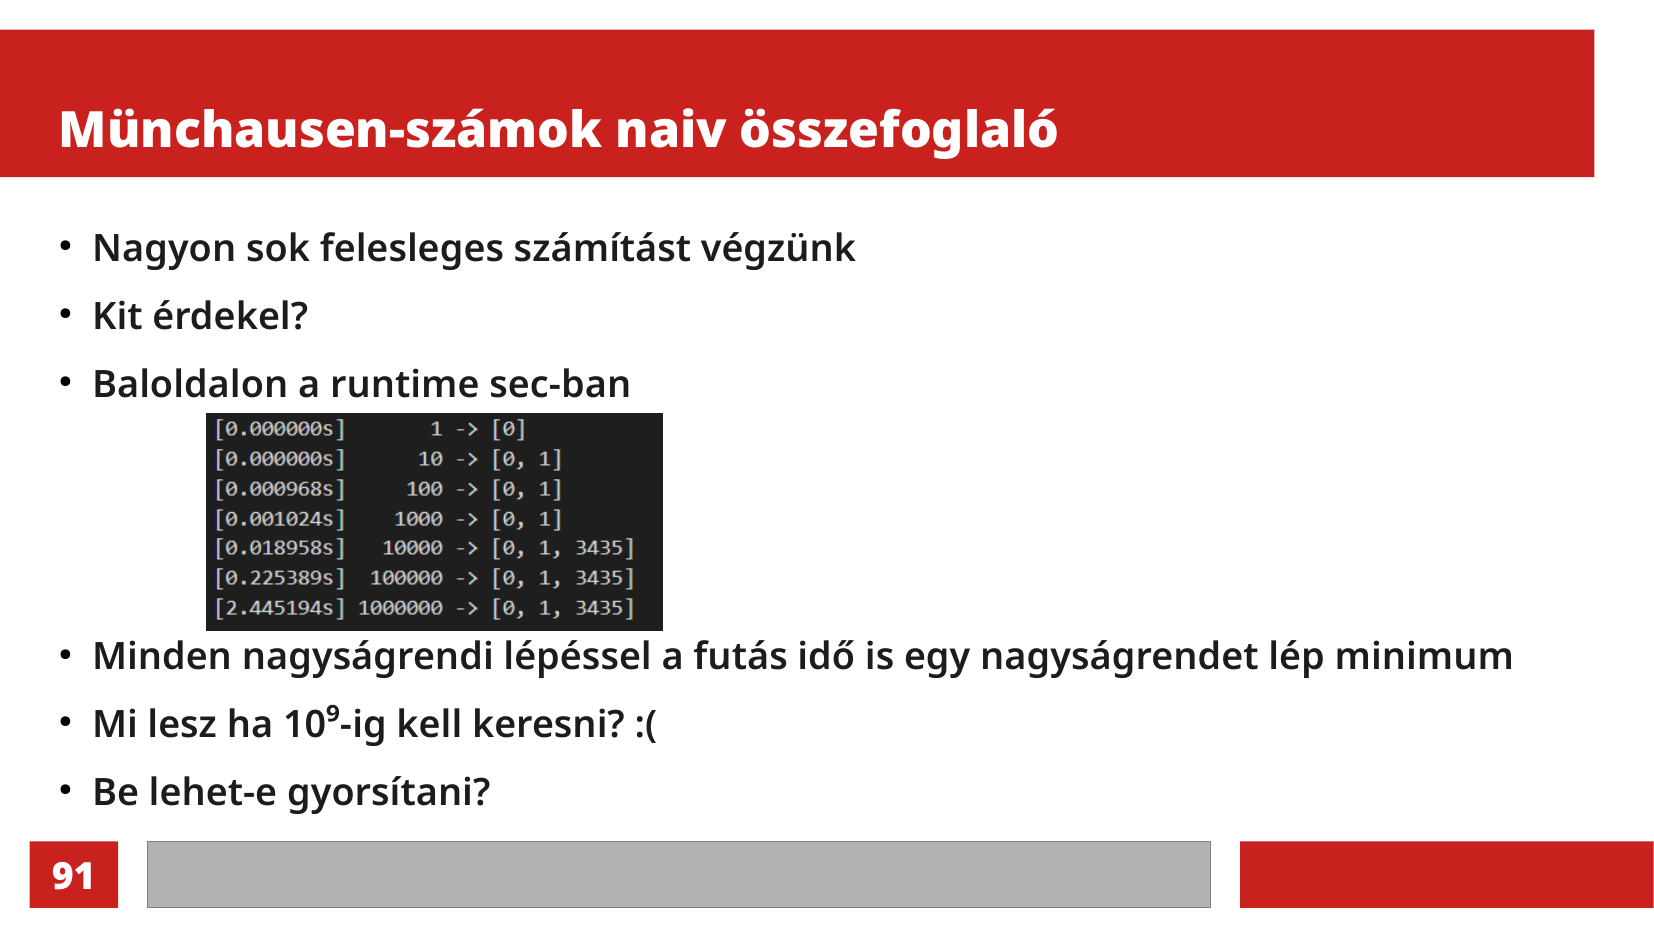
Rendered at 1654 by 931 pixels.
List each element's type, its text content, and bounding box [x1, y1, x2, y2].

list Nagyon sok felesleges számítást végzünk Kit érdekel? Baloldalon a runtime sec-ban Minden nagyságrendi lépéssel a futás idő is egy nagyságrendet lép minimum Mi lesz ha 10⁹-ig kell keresni? :( Be lehet-e gyorsítani? [59, 221, 1565, 827]
picture [206, 413, 663, 631]
title Münchausen-számok naiv összefoglaló [59, 44, 1595, 163]
